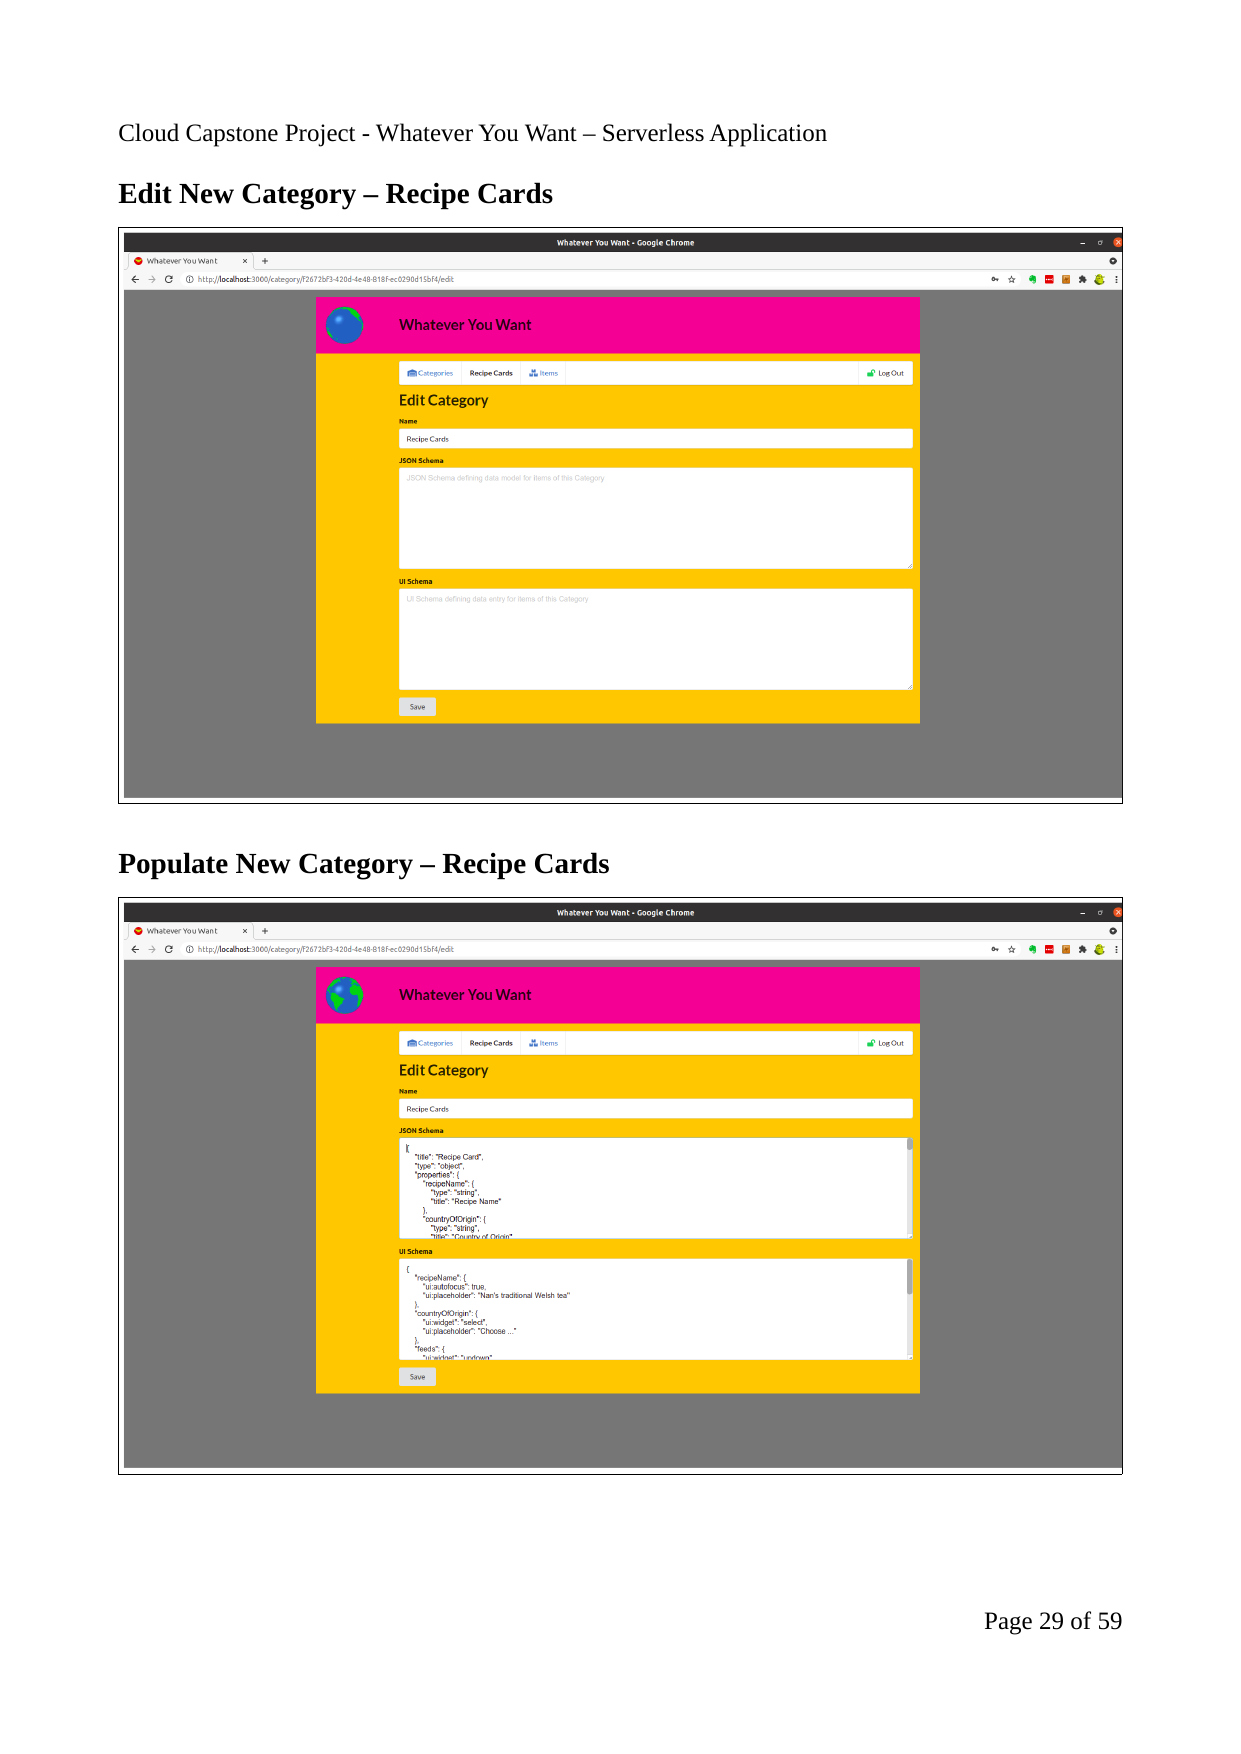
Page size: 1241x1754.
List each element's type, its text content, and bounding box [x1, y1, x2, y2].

picture [123, 232, 1123, 798]
table_header [119, 228, 1122, 803]
table_header [119, 898, 1122, 1473]
picture [123, 902, 1123, 1468]
subtitle Populate New Category – Recipe Cards [118, 847, 1122, 880]
subtitle Edit New Category – Recipe Cards [118, 176, 1122, 210]
